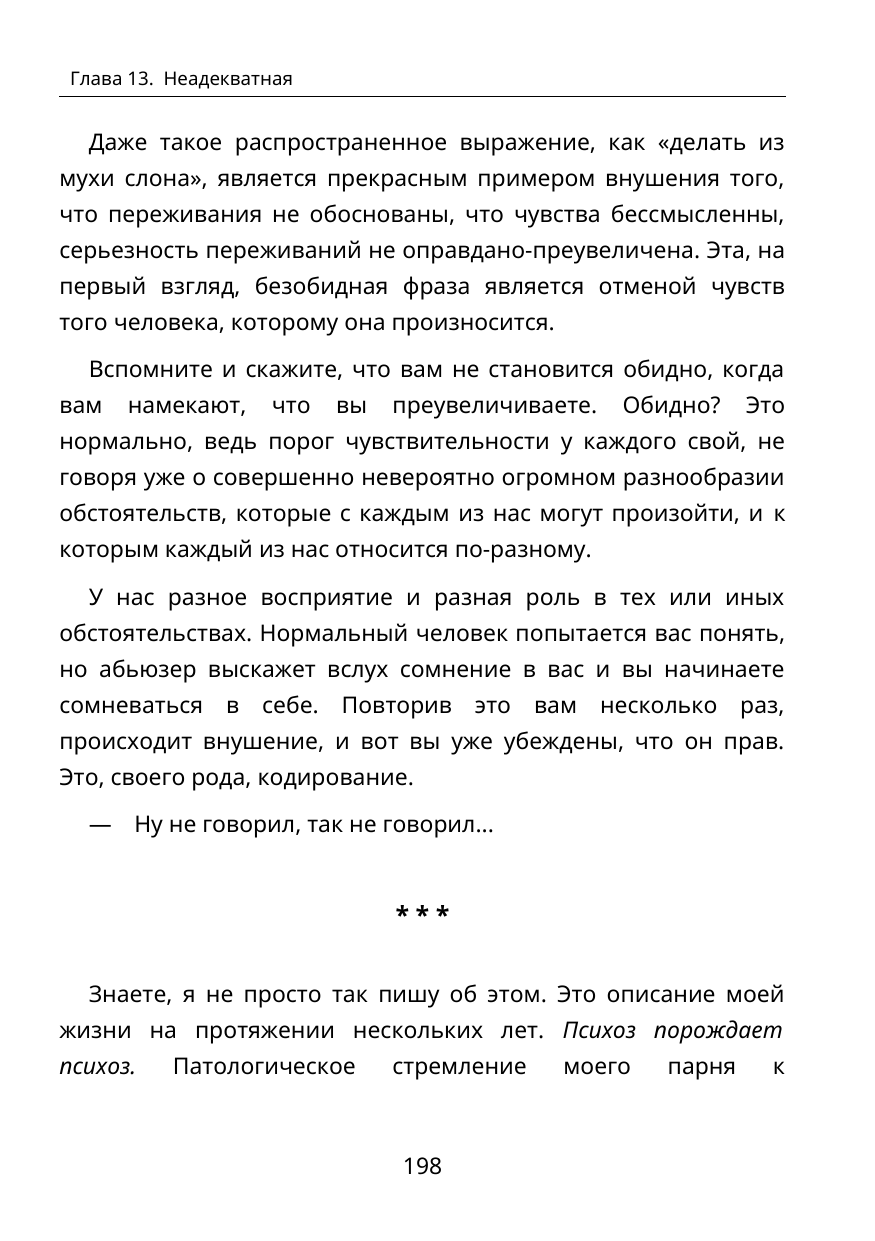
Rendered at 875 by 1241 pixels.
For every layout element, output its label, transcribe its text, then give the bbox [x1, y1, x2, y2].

subtitle * * * [59, 897, 786, 931]
text Даже такое распространенное выражение, как «делать из мухи слона», является прекрасным примером внушения того, что переживания не обоснованы, что чувства бессмысленны, серьезность переживаний не оправдано-преувеличена. Эта, на первый взгляд, безобидная фраза является отменой чувств того человека, которому она произносится. [59, 126, 786, 337]
text Вспомните и скажите, что вам не становится обидно, когда вам намекают, что вы преувеличиваете. Обидно? Это нормально, ведь порог чувствительности у каждого свой, не говоря уже о совершенно невероятно огромном разнообразии обстоятельств, которые с каждым из нас могут произойти, и к которым каждый из нас относится по-разному. [59, 353, 786, 564]
text У нас разное восприятие и разная роль в тех или иных обстоятельствах. Нормальный человек попытается вас понять, но абьюзер выскажет вслух сомнение в вас и вы начинаете сомневаться в себе. Повторив это вам несколько раз, происходит внушение, и вот вы уже убеждены, что он прав. Это, своего рода, кодирование. [59, 581, 786, 792]
text Знаете, я не просто так пишу об этом. Это описание моей жизни на протяжении нескольких лет. Психоз порождает психоз. Патологическое стремление моего парня к [59, 978, 786, 1081]
list Ну не говорил, так не говорил... [59, 808, 786, 839]
